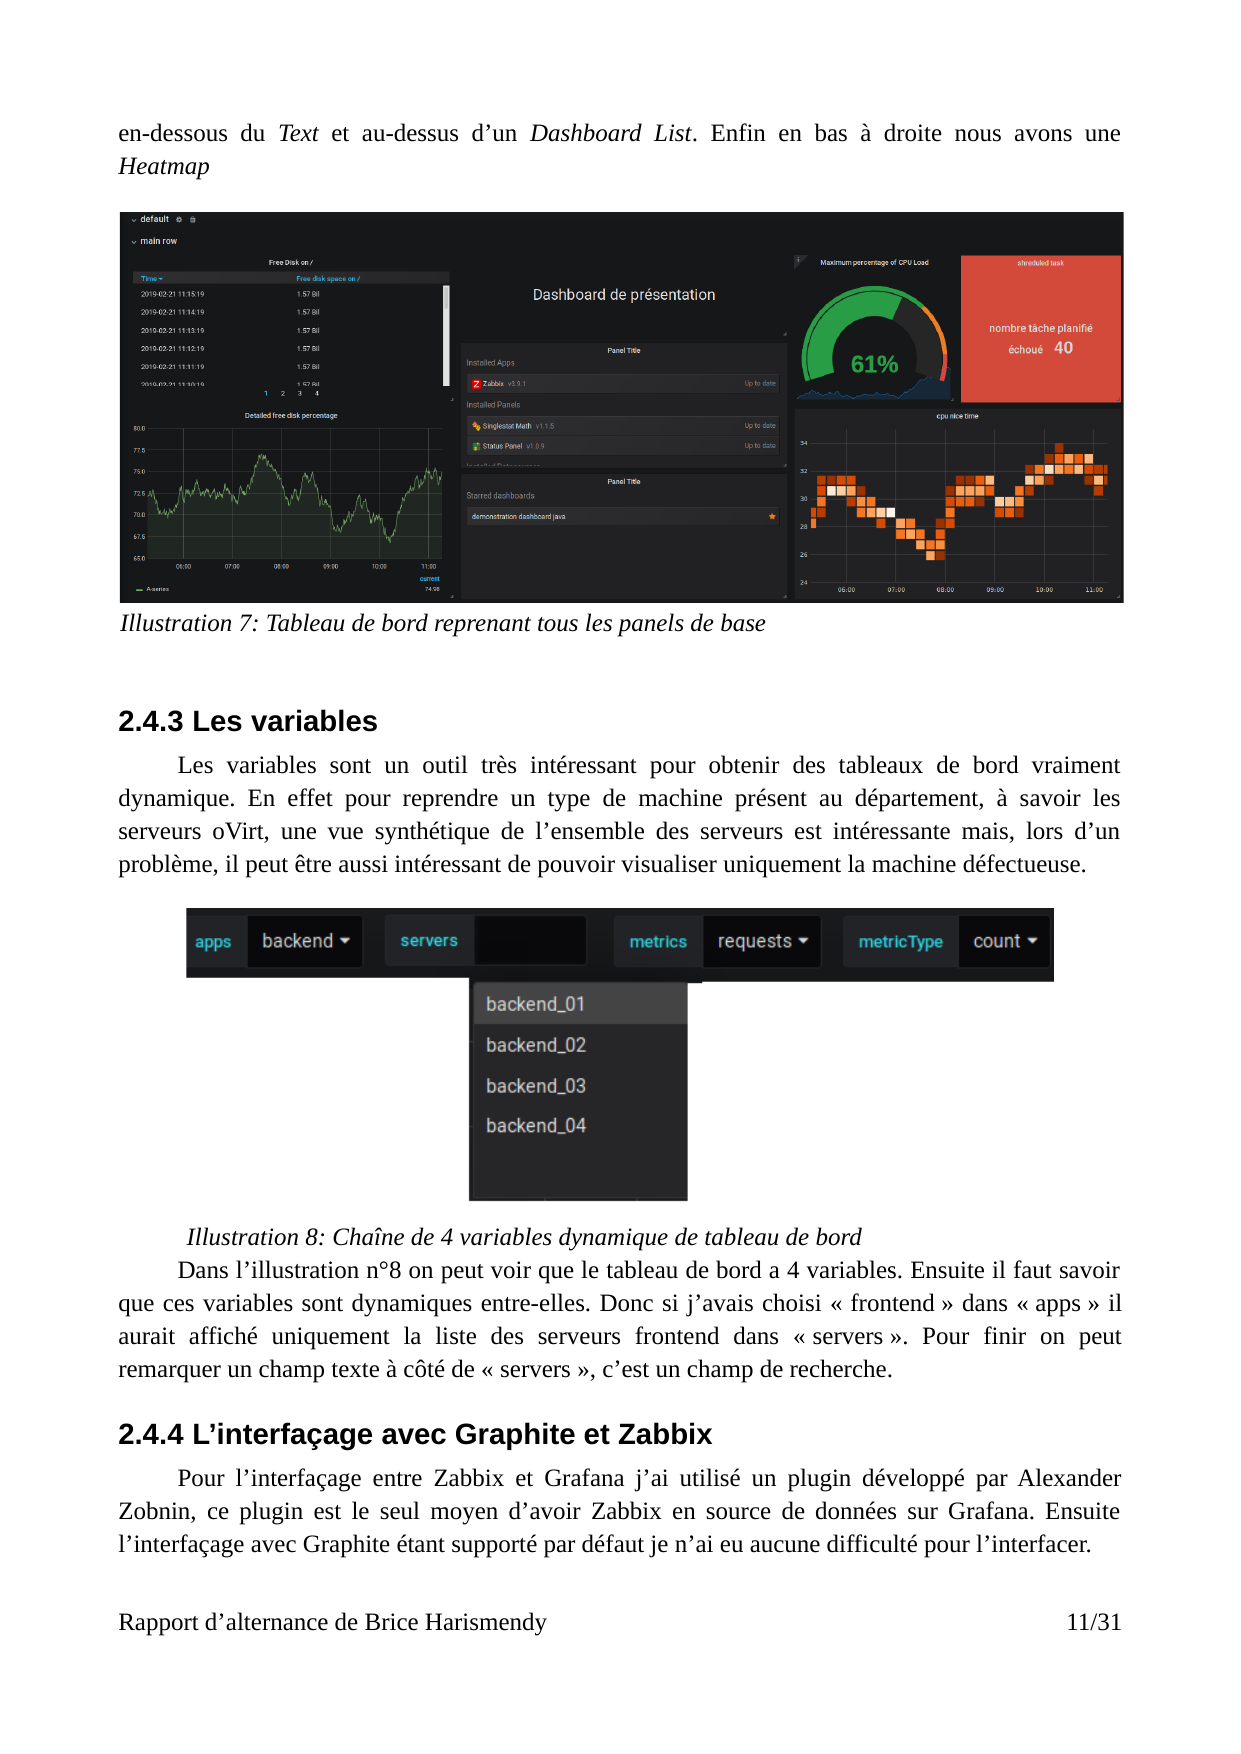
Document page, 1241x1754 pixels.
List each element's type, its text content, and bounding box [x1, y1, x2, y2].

text Illustration 7: Tableau de bord reprenant tous les panels de base [120, 603, 1124, 637]
text en-dessous du Text et au-dessus d’un Dashboard List. Enfin en bas à droite nous avons une Heatmap [118, 118, 1122, 180]
subtitle Les variables [118, 703, 1122, 737]
picture [119, 212, 1124, 603]
text Les variables sont un outil très intéressant pour obtenir des tableaux de bord vraiment dynamique. En effet pour reprendre un type de machine présent au département, à savoir les serveurs oVirt, une vue synthétique de l’ensemble des serveurs est intéressante mais, lors d’un problème, il peut être aussi intéressant de pouvoir visualiser uniquement la machine défectueuse. [118, 750, 1122, 878]
text Dans l’illustration n°8 on peut voir que le tableau de bord a 4 variables. Ensuite il faut savoir que ces variables sont dynamiques entre-elles. Donc si j’avais choisi « frontend » dans « apps » il aurait affiché uniquement la liste des serveurs frontend dans « servers ». Pour finir on peut remarquer un champ texte à côté de « servers », c’est un champ de recherche. [118, 896, 1122, 1383]
text Pour l’interfaçage entre Zabbix et Grafana j’ai utilisé un plugin développé par Alexander Zobnin, ce plugin est le seul moyen d’avoir Zabbix en source de données sur Grafana. Ensuite l’interfaçage avec Graphite étant supporté par défaut je n’ai eu aucune difficulté pour l’interfacer. [118, 1463, 1122, 1558]
text Illustration 8: Chaîne de 4 variables dynamique de tableau de bord [186, 1217, 1054, 1251]
subtitle L’interfaçage avec Graphite et Zabbix [118, 1417, 1122, 1450]
picture [186, 908, 1054, 1217]
